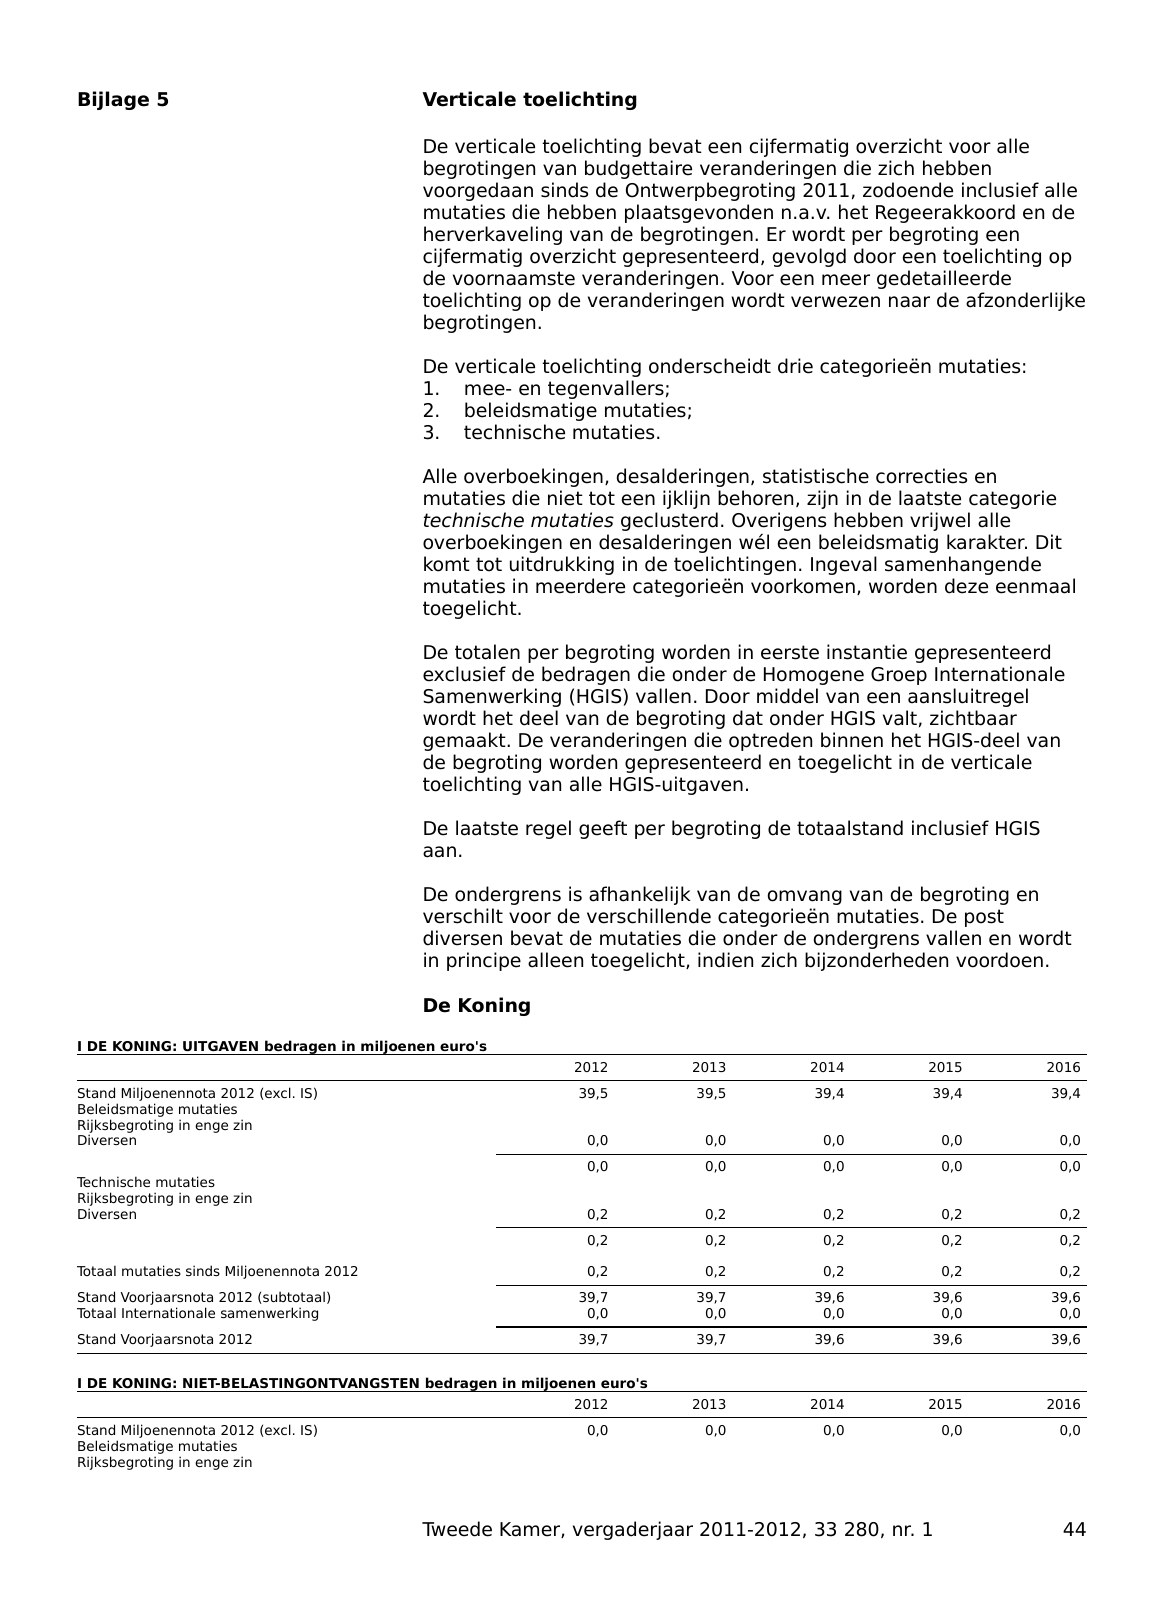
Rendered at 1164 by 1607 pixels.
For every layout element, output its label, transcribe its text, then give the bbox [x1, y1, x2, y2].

table_cell 39,6 [969, 1328, 1087, 1352]
table_cell [850, 1439, 968, 1454]
table_cell 0,0 [969, 1418, 1087, 1439]
table_cell 39,5 [614, 1081, 732, 1102]
table_cell [969, 1439, 1087, 1454]
table_cell 0,0 [732, 1133, 850, 1153]
table_cell [77, 1154, 496, 1175]
table_cell 2014 [732, 1392, 850, 1417]
table_cell [850, 1175, 968, 1191]
table_cell 0,2 [969, 1228, 1087, 1248]
table_cell [614, 1102, 732, 1117]
table_cell 0,0 [850, 1133, 968, 1153]
table_cell 2013 [614, 1392, 732, 1417]
table_cell 0,2 [969, 1264, 1087, 1284]
table_cell 0,0 [969, 1133, 1087, 1153]
table_cell 0,0 [496, 1155, 614, 1175]
table_cell [496, 1248, 614, 1264]
table_cell Beleidsmatige mutaties [77, 1102, 496, 1117]
table_cell Technische mutaties [77, 1175, 496, 1191]
table_cell [732, 1175, 850, 1191]
table_cell [614, 1455, 732, 1470]
table_cell Totaal Internationale samenwerking [77, 1306, 496, 1326]
table_cell 39,7 [496, 1286, 614, 1306]
table_cell Rijksbegroting in enge zin [77, 1118, 496, 1133]
table_cell 39,6 [969, 1286, 1087, 1306]
table_cell [496, 1455, 614, 1470]
table_cell [850, 1248, 968, 1264]
table_cell [969, 1102, 1087, 1117]
table_cell Diversen [77, 1206, 496, 1227]
table_cell [614, 1191, 732, 1206]
text De verticale toelichting onderscheidt drie categorieën mutaties: [422, 356, 1087, 378]
table_cell 0,0 [969, 1155, 1087, 1175]
table_header I DE KONING: NIET-BELASTINGONTVANGSTEN bedragen in miljoenen euro's [77, 1375, 1087, 1391]
table_cell 0,0 [732, 1155, 850, 1175]
table_cell 2016 [969, 1392, 1087, 1417]
table_cell 0,0 [614, 1133, 732, 1153]
text 3. technische mutaties. [422, 422, 1087, 444]
table_cell [850, 1118, 968, 1133]
table_cell [732, 1102, 850, 1117]
table_cell [77, 1055, 496, 1080]
table_cell [732, 1248, 850, 1264]
table_cell 0,0 [496, 1418, 614, 1439]
table_cell 0,0 [614, 1155, 732, 1175]
table_cell 2012 [496, 1392, 614, 1417]
table_cell 0,2 [496, 1206, 614, 1227]
table_cell [614, 1439, 732, 1454]
text De totalen per begroting worden in eerste instantie gepresenteerd exclusief de bedragen die onder de Homogene Groep Internationale Samenwerking (HGIS) vallen. Door middel van een aansluitregel wordt het deel van de begroting dat onder HGIS valt, zichtbaar gemaakt. De veranderingen die optreden binnen het HGIS-deel van de begroting worden gepresenteerd en toegelicht in de verticale toelichting van alle HGIS-uitgaven. [422, 642, 1087, 796]
table_cell [614, 1175, 732, 1191]
table_cell 0,0 [850, 1155, 968, 1175]
table_cell 2012 [496, 1055, 614, 1080]
table_cell 39,7 [496, 1328, 614, 1352]
table_cell 0,2 [850, 1206, 968, 1227]
table_cell 0,0 [732, 1306, 850, 1326]
table_cell 39,6 [732, 1286, 850, 1306]
table_cell 0,2 [614, 1264, 732, 1284]
table_cell 39,4 [732, 1081, 850, 1102]
table_cell [614, 1118, 732, 1133]
table_cell 39,4 [969, 1081, 1087, 1102]
table_cell 2014 [732, 1055, 850, 1080]
table_cell [496, 1175, 614, 1191]
table_cell [496, 1439, 614, 1454]
table_cell 0,0 [732, 1418, 850, 1439]
table_cell Stand Voorjaarsnota 2012 (subtotaal) [77, 1285, 496, 1306]
table_cell 2013 [614, 1055, 732, 1080]
table_cell 0,0 [850, 1306, 968, 1326]
table_cell [496, 1118, 614, 1133]
table_cell 2016 [969, 1055, 1087, 1080]
table_cell 39,7 [614, 1286, 732, 1306]
text 1. mee- en tegenvallers; [422, 378, 1087, 400]
table_cell 39,6 [850, 1328, 968, 1352]
table_cell [614, 1248, 732, 1264]
table_cell 0,0 [614, 1418, 732, 1439]
table_cell 2015 [850, 1055, 968, 1080]
table_cell [850, 1102, 968, 1117]
table_cell 39,7 [614, 1328, 732, 1352]
table_cell [732, 1439, 850, 1454]
table_cell 39,6 [850, 1286, 968, 1306]
table_cell 2015 [850, 1392, 968, 1417]
table_cell 0,0 [496, 1306, 614, 1326]
table_cell [850, 1191, 968, 1206]
subtitle Bijlage 5 Verticale toelichting [77, 89, 1087, 111]
table_cell 0,2 [614, 1206, 732, 1227]
text Alle overboekingen, desalderingen, statistische correcties en mutaties die niet tot een ijklijn behoren, zijn in de laatste categorie technische mutaties geclusterd. Overigens hebben vrijwel alle overboekingen en desalderingen wél een beleidsmatig karakter. Dit komt tot uitdrukking in de toelichtingen. Ingeval samenhangende mutaties in meerdere categorieën voorkomen, worden deze eenmaal toegelicht. [422, 466, 1087, 620]
table_cell [77, 1227, 496, 1248]
table_cell Rijksbegroting in enge zin [77, 1455, 496, 1470]
text 2. beleidsmatige mutaties; [422, 400, 1087, 422]
table_cell 0,2 [614, 1228, 732, 1248]
table_cell Totaal mutaties sinds Miljoenennota 2012 [77, 1264, 496, 1284]
table_cell [732, 1455, 850, 1470]
table_cell Stand Miljoenennota 2012 (excl. IS) [77, 1081, 496, 1102]
table_cell 0,2 [496, 1264, 614, 1284]
table_cell [969, 1248, 1087, 1264]
table_cell [850, 1455, 968, 1470]
subtitle De Koning [422, 994, 1087, 1016]
table_cell 0,2 [732, 1206, 850, 1227]
table_header I DE KONING: UITGAVEN bedragen in miljoenen euro's [77, 1038, 1087, 1054]
table_cell Rijksbegroting in enge zin [77, 1191, 496, 1206]
table_cell [732, 1191, 850, 1206]
table_cell 0,0 [614, 1306, 732, 1326]
table_cell Beleidsmatige mutaties [77, 1439, 496, 1454]
table_cell 0,2 [732, 1264, 850, 1284]
table_cell 0,0 [850, 1418, 968, 1439]
table_cell 39,4 [850, 1081, 968, 1102]
table_cell 0,2 [850, 1228, 968, 1248]
table_cell [969, 1118, 1087, 1133]
table_cell 0,2 [496, 1228, 614, 1248]
table_cell Stand Voorjaarsnota 2012 [77, 1326, 496, 1352]
table_cell [732, 1118, 850, 1133]
table_cell 0,2 [732, 1228, 850, 1248]
text De verticale toelichting bevat een cijfermatig overzicht voor alle begrotingen van budgettaire veranderingen die zich hebben voorgedaan sinds de Ontwerpbegroting 2011, zodoende inclusief alle mutaties die hebben plaatsgevonden n.a.v. het Regeerakkoord en de herverkaveling van de begrotingen. Er wordt per begroting een cijfermatig overzicht gepresenteerd, gevolgd door een toelichting op de voornaamste veranderingen. Voor een meer gedetailleerde toelichting op de veranderingen wordt verwezen naar de afzonderlijke begrotingen. [422, 136, 1087, 334]
table_cell [969, 1455, 1087, 1470]
table_cell [77, 1392, 496, 1417]
table_cell Stand Miljoenennota 2012 (excl. IS) [77, 1418, 496, 1439]
table_cell 0,2 [850, 1264, 968, 1284]
table_cell 39,6 [732, 1328, 850, 1352]
table_cell [496, 1102, 614, 1117]
table_cell [77, 1248, 496, 1264]
table_cell [969, 1175, 1087, 1191]
table_cell 0,0 [496, 1133, 614, 1153]
table_cell [969, 1191, 1087, 1206]
text De ondergrens is afhankelijk van de omvang van de begroting en verschilt voor de verschillende categorieën mutaties. De post diversen bevat de mutaties die onder de ondergrens vallen en wordt in principe alleen toegelicht, indien zich bijzonderheden voordoen. [422, 884, 1087, 972]
text De laatste regel geeft per begroting de totaalstand inclusief HGIS aan. [422, 818, 1087, 862]
table_cell [496, 1191, 614, 1206]
table_cell 0,0 [969, 1306, 1087, 1326]
table_cell Diversen [77, 1133, 496, 1153]
table_cell 0,2 [969, 1206, 1087, 1227]
table_cell 39,5 [496, 1081, 614, 1102]
